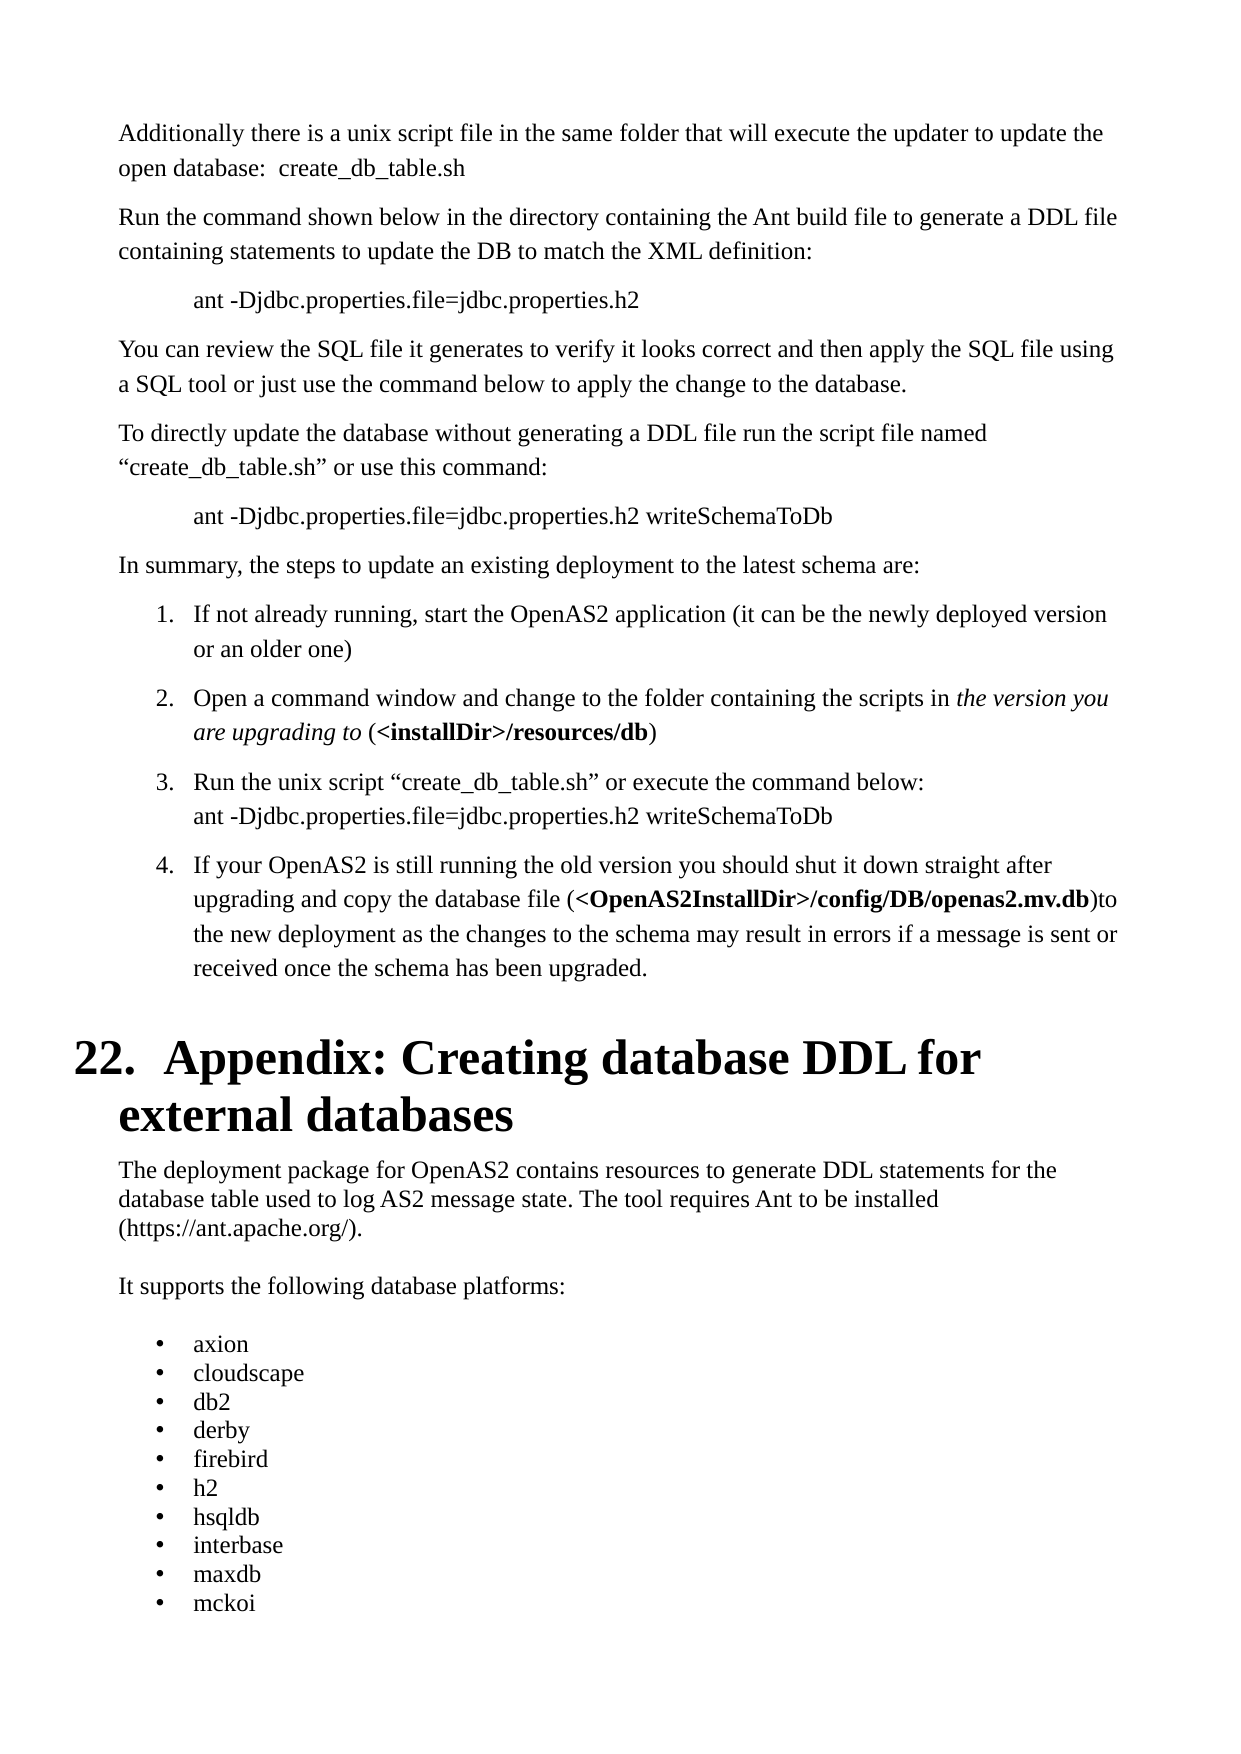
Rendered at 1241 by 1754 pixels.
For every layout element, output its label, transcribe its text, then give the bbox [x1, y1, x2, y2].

text In summary, the steps to update an existing deployment to the latest schema are: [118, 550, 1122, 579]
text ant -Djdbc.properties.file=jdbc.properties.h2 [193, 285, 1122, 314]
list hsqldb [156, 1502, 1122, 1530]
text To directly update the database without generating a DDL file run the script file named “create_db_table.sh” or use this command: [118, 418, 1122, 481]
list db2 [156, 1387, 1122, 1415]
subtitle Appendix: Creating database DDL for external databases [73, 1028, 1122, 1143]
list mckoi [156, 1588, 1122, 1617]
list It supports the following database platforms: [118, 1271, 1122, 1299]
list maxdb [156, 1559, 1122, 1588]
list The deployment package for OpenAS2 contains resources to generate DDL statements for the database table used to log AS2 message state. The tool requires Ant to be installed (https://ant.apache.org/). [118, 1155, 1122, 1241]
list If your OpenAS2 is still running the old version you should shut it down straight after upgrading and copy the database file (<OpenAS2InstallDir>/config/DB/openas2.mv.db)to the new deployment as the changes to the schema may result in errors if a message is sent or received once the schema has been upgraded. [156, 850, 1122, 982]
text You can review the SQL file it generates to verify it looks correct and then apply the SQL file using a SQL tool or just use the command below to apply the change to the database. [118, 334, 1122, 397]
text Run the command shown below in the directory containing the Ant build file to generate a DDL file containing statements to update the DB to match the XML definition: [118, 202, 1122, 265]
text ant -Djdbc.properties.file=jdbc.properties.h2 writeSchemaToDb [193, 501, 1122, 530]
list Open a command window and change to the folder containing the scripts in the version you are upgrading to (<installDir>/resources/db) [156, 683, 1122, 746]
list firebird [156, 1444, 1122, 1473]
list cloudscape [156, 1358, 1122, 1387]
list axion [156, 1329, 1122, 1358]
list If not already running, start the OpenAS2 application (it can be the newly deployed version or an older one) [156, 599, 1122, 663]
list Run the unix script “create_db_table.sh” or execute the command below: ant -Djdbc.properties.file=jdbc.properties.h2 writeSchemaToDb [156, 767, 1122, 830]
list h2 [156, 1473, 1122, 1502]
list interbase [156, 1530, 1122, 1559]
text Additionally there is a unix script file in the same folder that will execute the updater to update the open database: create_db_table.sh [118, 118, 1122, 181]
list derby [156, 1415, 1122, 1444]
